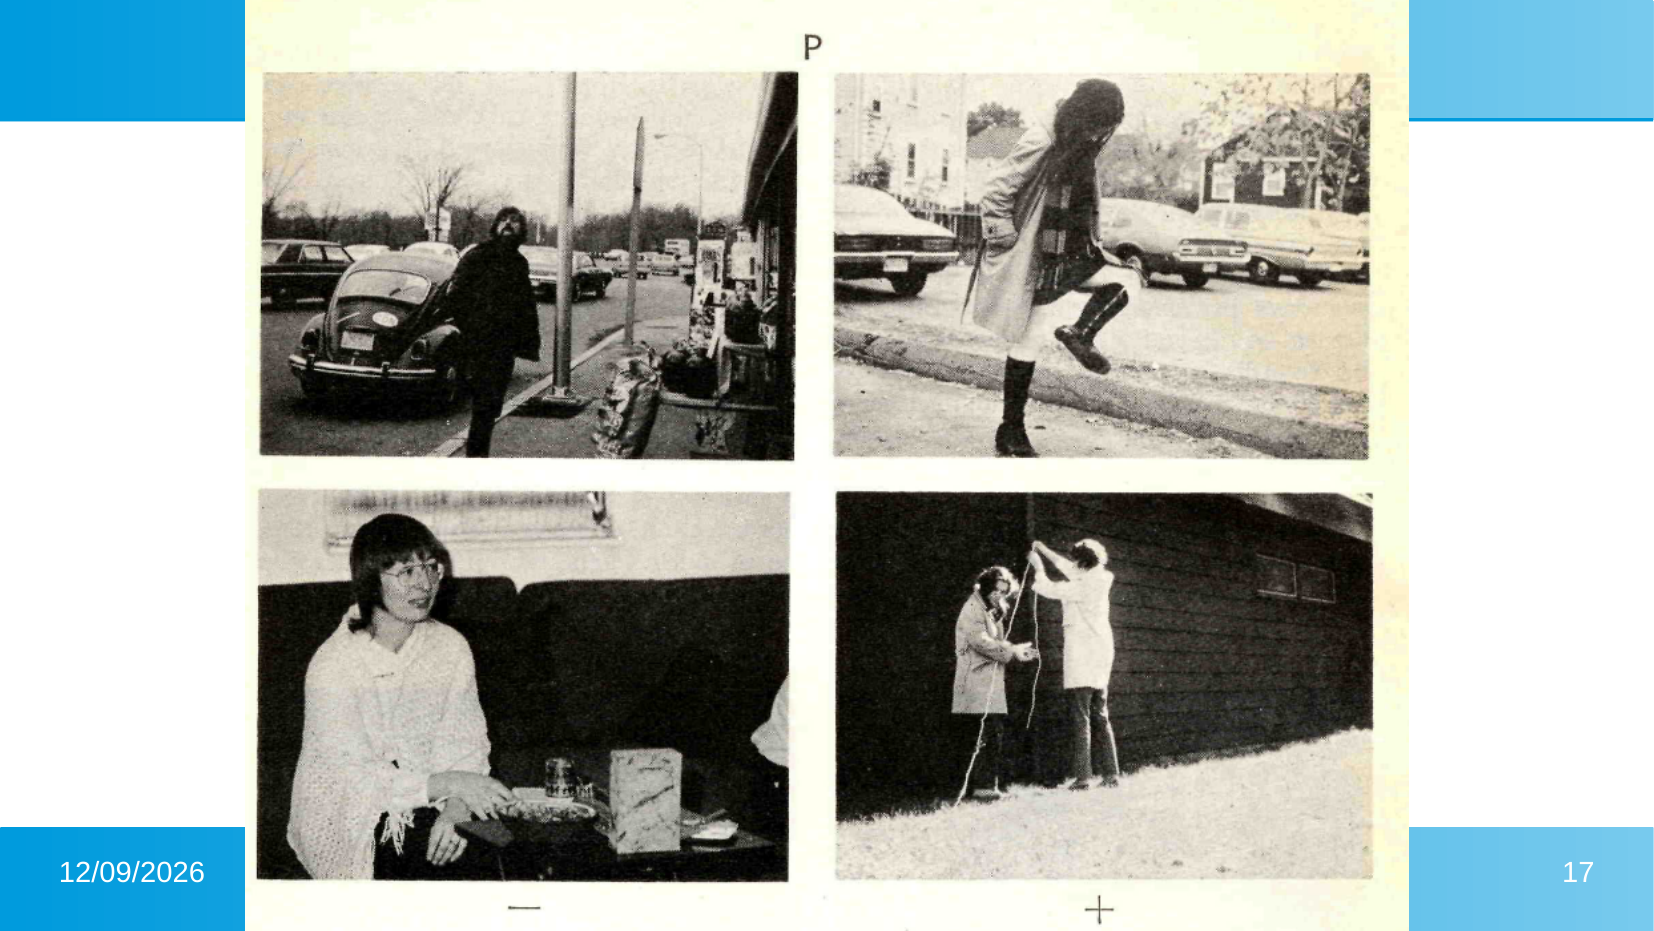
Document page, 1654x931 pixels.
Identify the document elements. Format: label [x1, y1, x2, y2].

picture [245, 0, 1409, 931]
